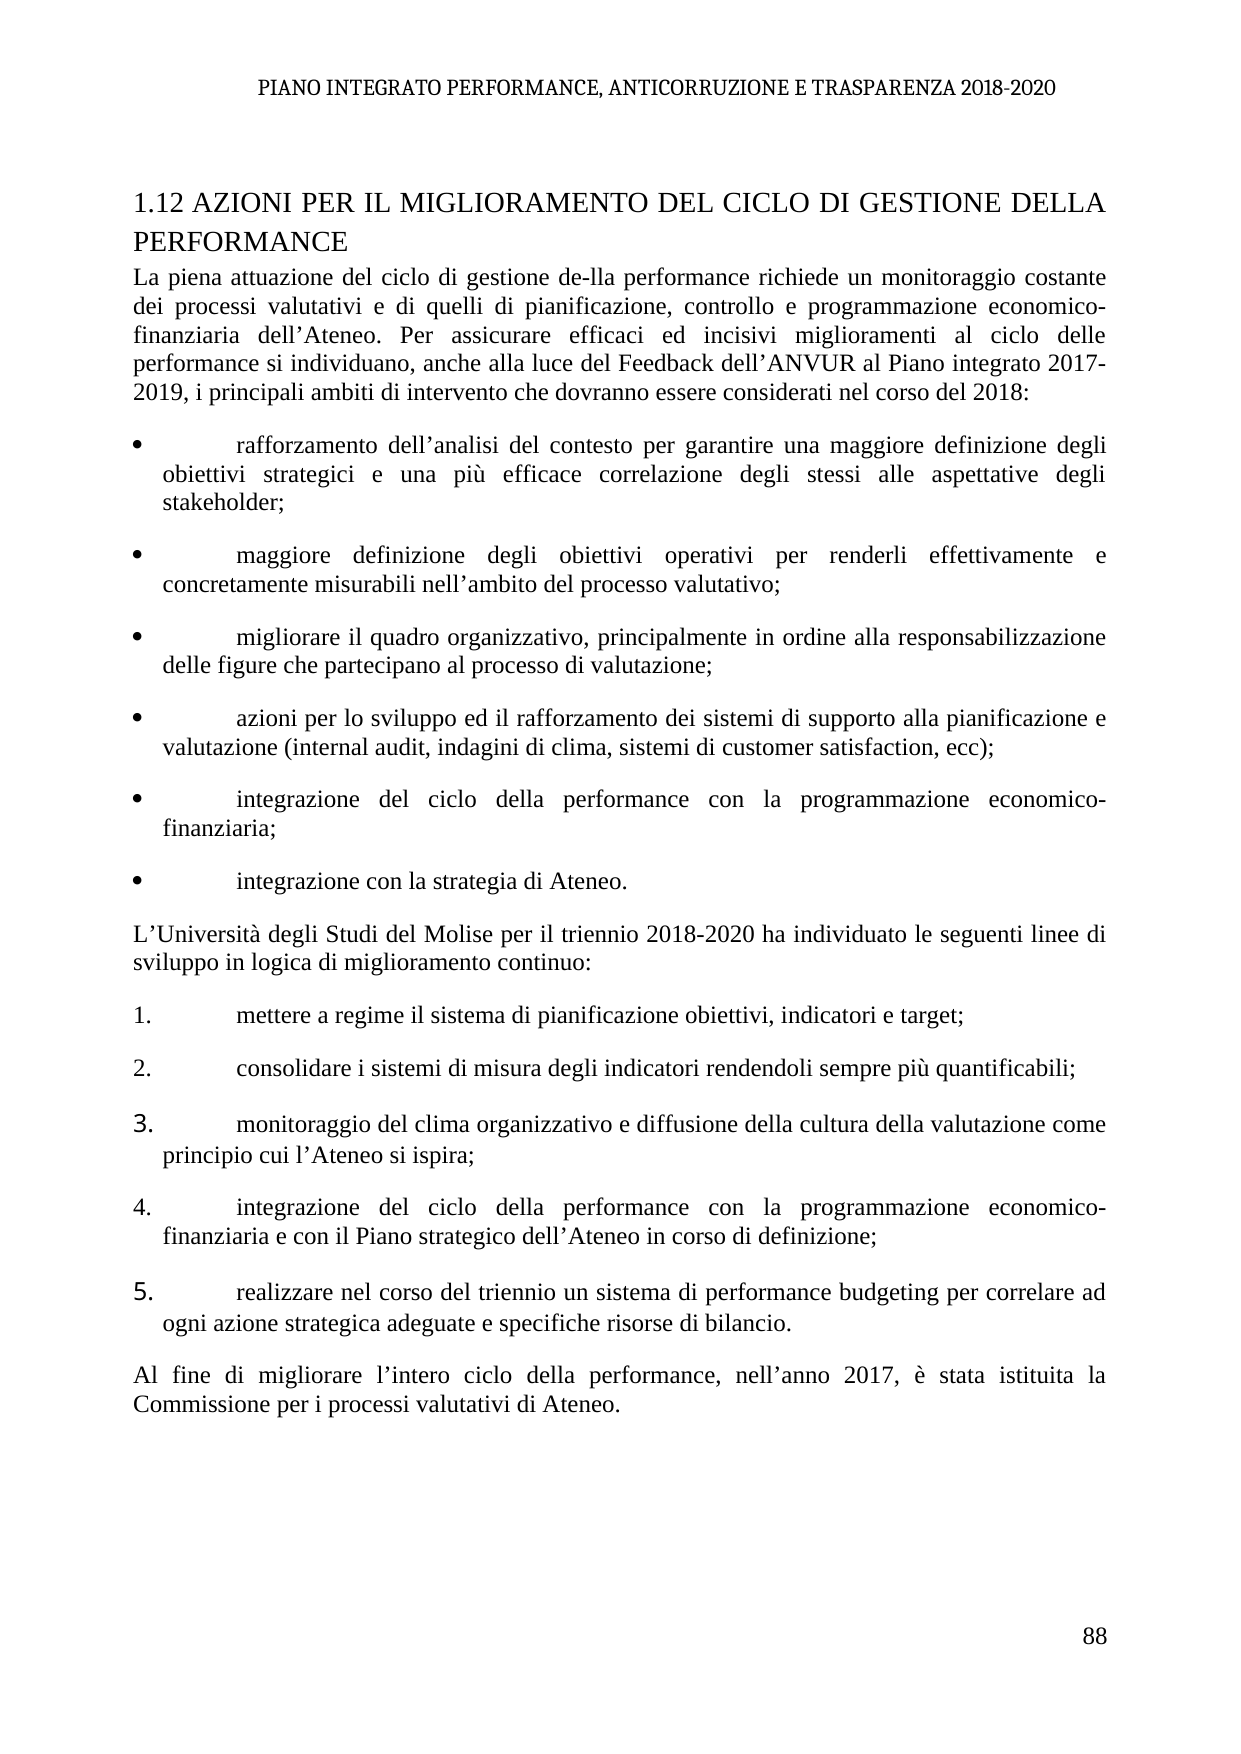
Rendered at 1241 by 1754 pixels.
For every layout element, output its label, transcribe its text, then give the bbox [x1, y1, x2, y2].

list integrazione con la strategia di Ateneo. [133, 866, 1107, 895]
list rafforzamento dell’analisi del contesto per garantire una maggiore definizione degli obiettivi strategici e una più efficace correlazione degli stessi alle aspettative degli stakeholder; [133, 430, 1107, 516]
text Al fine di migliorare l’intero ciclo della performance, nell’anno 2017, è stata istituita la Commissione per i processi valutativi di Ateneo. [133, 1361, 1107, 1418]
text L’Università degli Studi del Molise per il triennio 2018-2020 ha individuato le seguenti linee di sviluppo in logica di miglioramento continuo: [133, 919, 1107, 976]
list monitoraggio del clima organizzativo e diffusione della cultura della valutazione come principio cui l’Ateneo si ispira; [133, 1106, 1107, 1168]
list consolidare i sistemi di misura degli indicatori rendendoli sempre più quantificabili; [133, 1053, 1107, 1082]
list integrazione del ciclo della performance con la programmazione economico-finanziaria; [133, 784, 1107, 842]
list realizzare nel corso del triennio un sistema di performance budgeting per correlare ad ogni azione strategica adeguate e specifiche risorse di bilancio. [133, 1274, 1107, 1337]
list azioni per lo sviluppo ed il rafforzamento dei sistemi di supporto alla pianificazione e valutazione (internal audit, indagini di clima, sistemi di customer satisfaction, ecc); [133, 703, 1107, 761]
list migliorare il quadro organizzativo, principalmente in ordine alla responsabilizzazione delle figure che partecipano al processo di valutazione; [133, 622, 1107, 679]
list maggiore definizione degli obiettivi operativi per renderli effettivamente e concretamente misurabili nell’ambito del processo valutativo; [133, 540, 1107, 598]
subtitle 1.12 AZIONI PER IL MIGLIORAMENTO DEL CICLO DI GESTIONE DELLA PERFORMANCE [133, 185, 1107, 257]
text La piena attuazione del ciclo di gestione de-lla performance richiede un monitoraggio costante dei processi valutativi e di quelli di pianificazione, controllo e programmazione economico-finanziaria dell’Ateneo. Per assicurare efficaci ed incisivi miglioramenti al ciclo delle performance si individuano, anche alla luce del Feedback dell’ANVUR al Piano integrato 2017-2019, i principali ambiti di intervento che dovranno essere considerati nel corso del 2018: [133, 262, 1107, 406]
list mettere a regime il sistema di pianificazione obiettivi, indicatori e target; [133, 1000, 1107, 1029]
list integrazione del ciclo della performance con la programmazione economico-finanziaria e con il Piano strategico dell’Ateneo in corso di definizione; [133, 1192, 1107, 1250]
